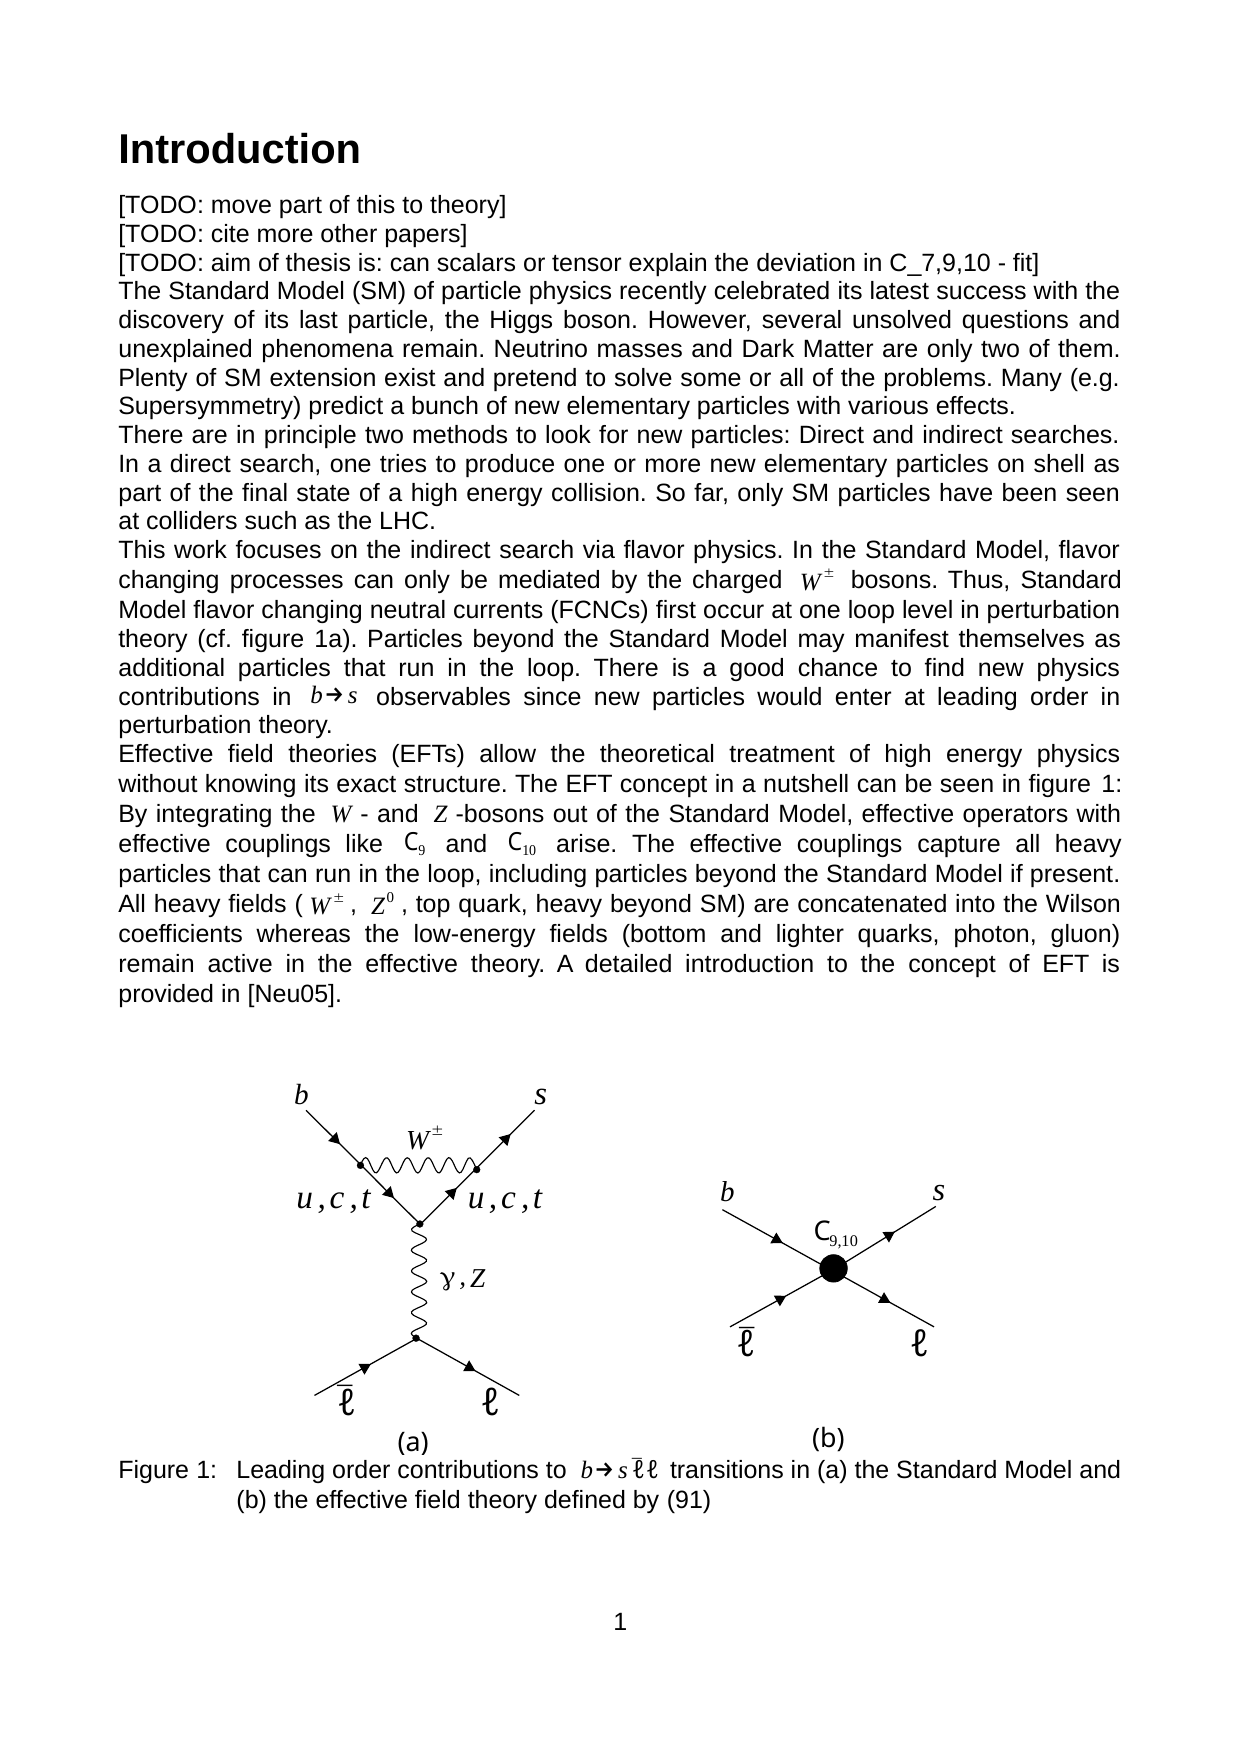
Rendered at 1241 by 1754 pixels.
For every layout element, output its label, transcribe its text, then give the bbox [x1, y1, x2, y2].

text There are in principle two methods to look for new particles: Direct and indirect searches. In a direct search, one tries to produce one or more new elementary particles on shell as part of the final state of a high energy collision. So far, only SM particles have been seen at colliders such as the LHC. [118, 420, 1122, 535]
text Introduction [118, 124, 1122, 172]
text Figure 1: Leading order contributions to transitions in (a) the Standard Model and (b) the effective field theory defined by (91) [118, 1069, 1122, 1514]
text [TODO: cite more other papers] [118, 219, 1122, 248]
text The Standard Model (SM) of particle physics recently celebrated its latest success with the discovery of its last particle, the Higgs boson. However, several unsolved questions and unexplained phenomena remain. Neutrino masses and Dark Matter are only two of them. Plenty of SM extension exist and pretend to solve some or all of the problems. Many (e.g. Supersymmetry) predict a bunch of new elementary particles with various effects. [118, 276, 1122, 420]
text [TODO: aim of thesis is: can scalars or tensor explain the deviation in C_7,9,10 - fit] [118, 248, 1122, 276]
text This work focuses on the indirect search via flavor physics. In the Standard Model, flavor changing processes can only be mediated by the charged bosons. Thus, Standard Model flavor changing neutral currents (FCNCs) first occur at one loop level in perturbation theory (cf. figure 1a). Particles beyond the Standard Model may manifest themselves as additional particles that run in the loop. There is a good chance to find new physics contributions in observables since new particles would enter at leading order in perturbation theory. [118, 535, 1122, 739]
text Effective field theories (EFTs) allow the theoretical treatment of high energy physics without knowing its exact structure. The EFT concept in a nutshell can be seen in figure 1: By integrating the - and -bosons out of the Standard Model, effective operators with effective couplings like and arise. The effective couplings capture all heavy particles that can run in the loop, including particles beyond the Standard Model if present. All heavy fields (, , top quark, heavy beyond SM) are concatenated into the Wilson coefficients whereas the low-energy fields (bottom and lighter quarks, photon, gluon) remain active in the effective theory. A detailed introduction to the concept of EFT is provided in [Neu05]. [118, 739, 1122, 1009]
text [TODO: move part of this to theory] [118, 190, 1122, 219]
